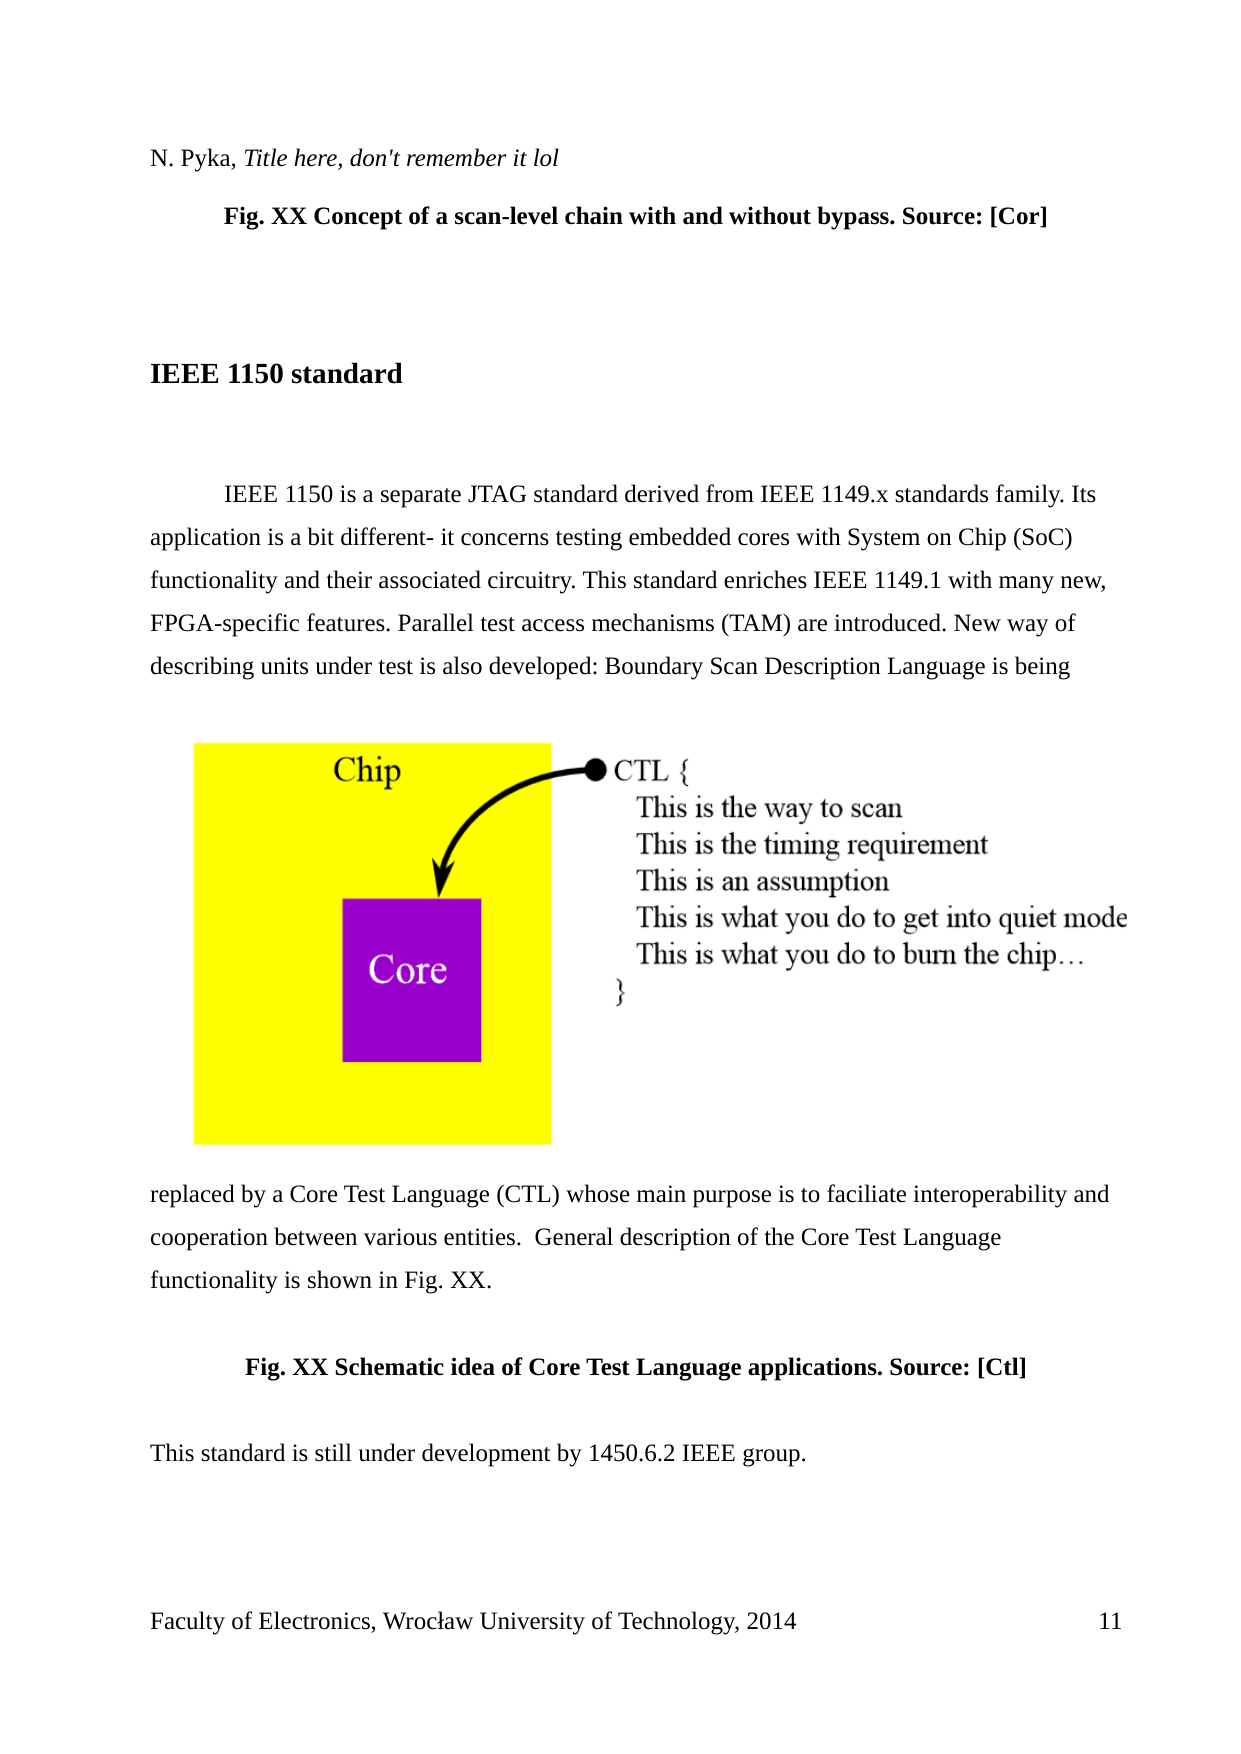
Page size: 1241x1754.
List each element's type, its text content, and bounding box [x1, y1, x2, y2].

text Fig. XX Concept of a scan-level chain with and without bypass. Source: [Cor] [150, 201, 1122, 230]
text IEEE 1150 is a separate JTAG standard derived from IEEE 1149.x standards family. Its application is a bit different- it concerns testing embedded cores with System on Chip (SoC) functionality and their associated circuitry. This standard enriches IEEE 1149.1 with many new, FPGA-specific features. Parallel test access mechanisms (TAM) are introduced. New way of describing units under test is also developed: Boundary Scan Description Language is being replaced by a Core Test Language (CTL) whose main purpose is to faciliate interoperability and cooperation between various entities. General description of the Core Test Language functionality is shown in Fig. XX. [150, 479, 1122, 1294]
picture [164, 715, 1127, 1180]
text Fig. XX Schematic idea of Core Test Language applications. Source: [Ctl] [150, 1352, 1122, 1380]
subtitle IEEE 1150 standard [150, 356, 1122, 389]
text This standard is still under development by 1450.6.2 IEEE group. [150, 1438, 1122, 1467]
